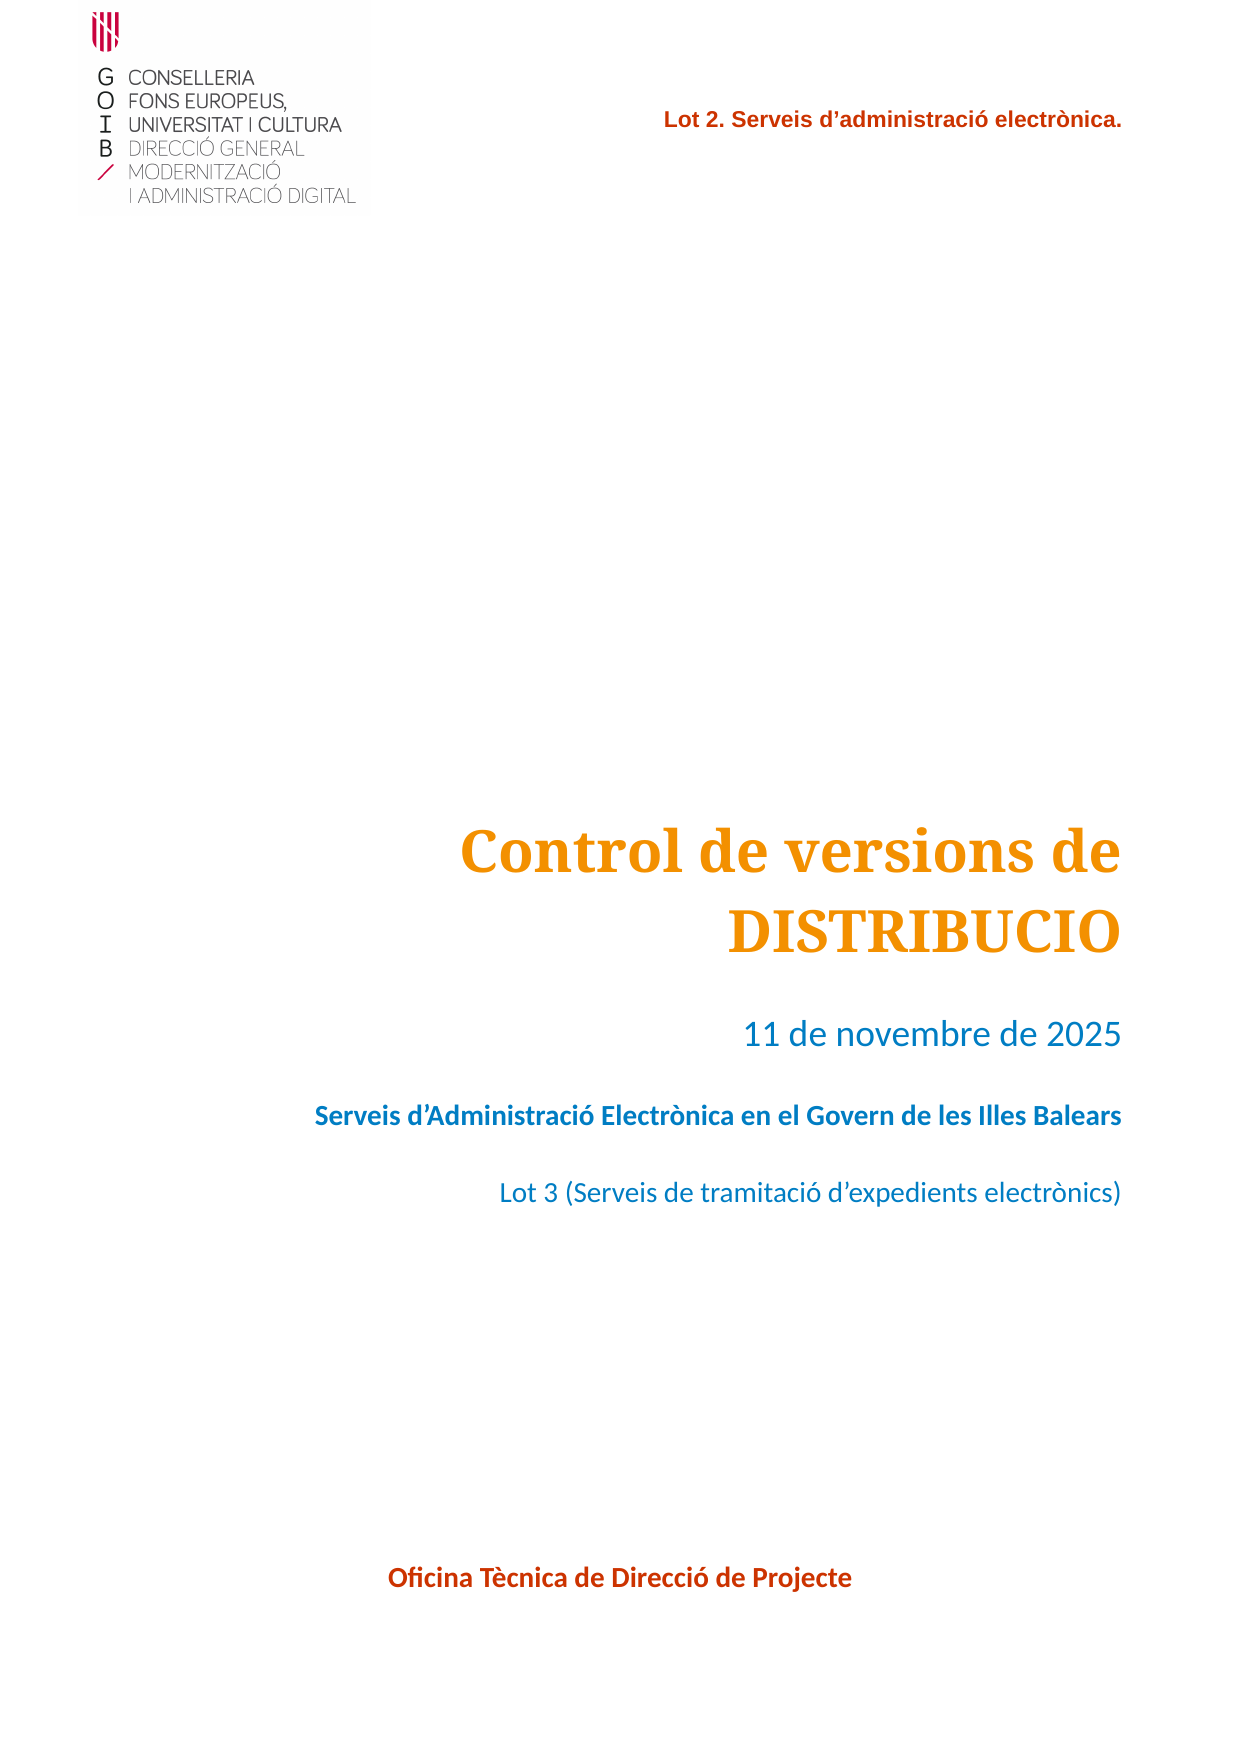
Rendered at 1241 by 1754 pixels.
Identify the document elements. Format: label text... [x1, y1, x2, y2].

text Serveis d’Administració Electrònica en el Govern de les Illes Balears [118, 1097, 1122, 1133]
text 11 de novembre de 2025 [118, 1010, 1122, 1056]
text Lot 3 (Serveis de tramitació d’expedients electrònics) [118, 1174, 1122, 1210]
picture [77, 0, 371, 216]
text Control de versions de DISTRIBUCIO [118, 810, 1122, 969]
text Oficina Tècnica de Direcció de Projecte [118, 1559, 1122, 1594]
